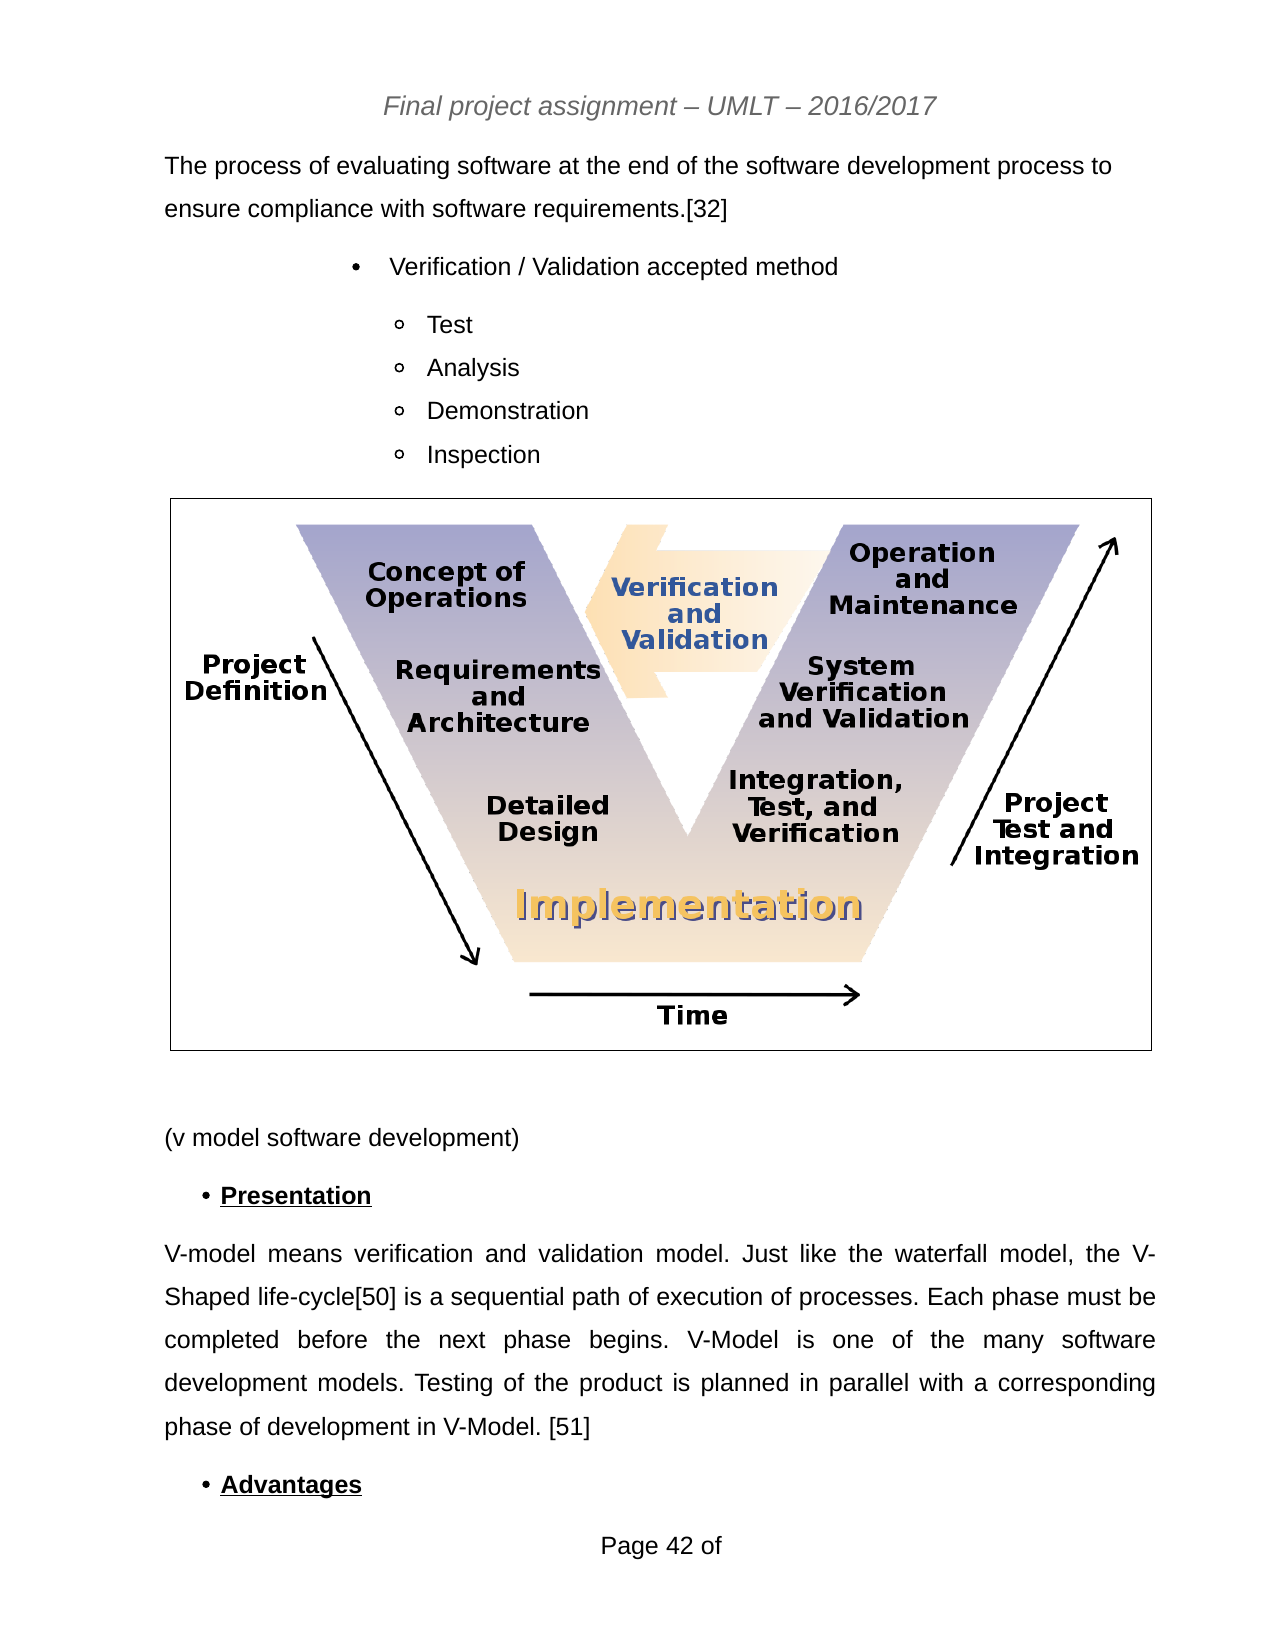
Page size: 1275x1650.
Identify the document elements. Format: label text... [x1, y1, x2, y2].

list Presentation [202, 1181, 1158, 1209]
list Demonstration [389, 396, 1158, 425]
list Analysis [389, 353, 1158, 382]
list Test [389, 310, 1158, 339]
picture [173, 500, 1149, 1047]
list Inspection [389, 439, 1158, 468]
list Verification / Validation accepted method [352, 252, 1158, 281]
text The process of evaluating software at the end of the software development process to ensure compliance with software requirements.[32] [164, 151, 1158, 223]
text (v model software development) [164, 1123, 1158, 1151]
list Advantages [202, 1469, 1158, 1498]
text V-model means verification and validation model. Just like the waterfall model, the V-Shaped life-cycle[50] is a sequential path of execution of processes. Each phase must be completed before the next phase begins. V-Model is one of the many software development models. Testing of the product is planned in parallel with a corresponding phase of development in V-Model. [51] [164, 1239, 1158, 1440]
